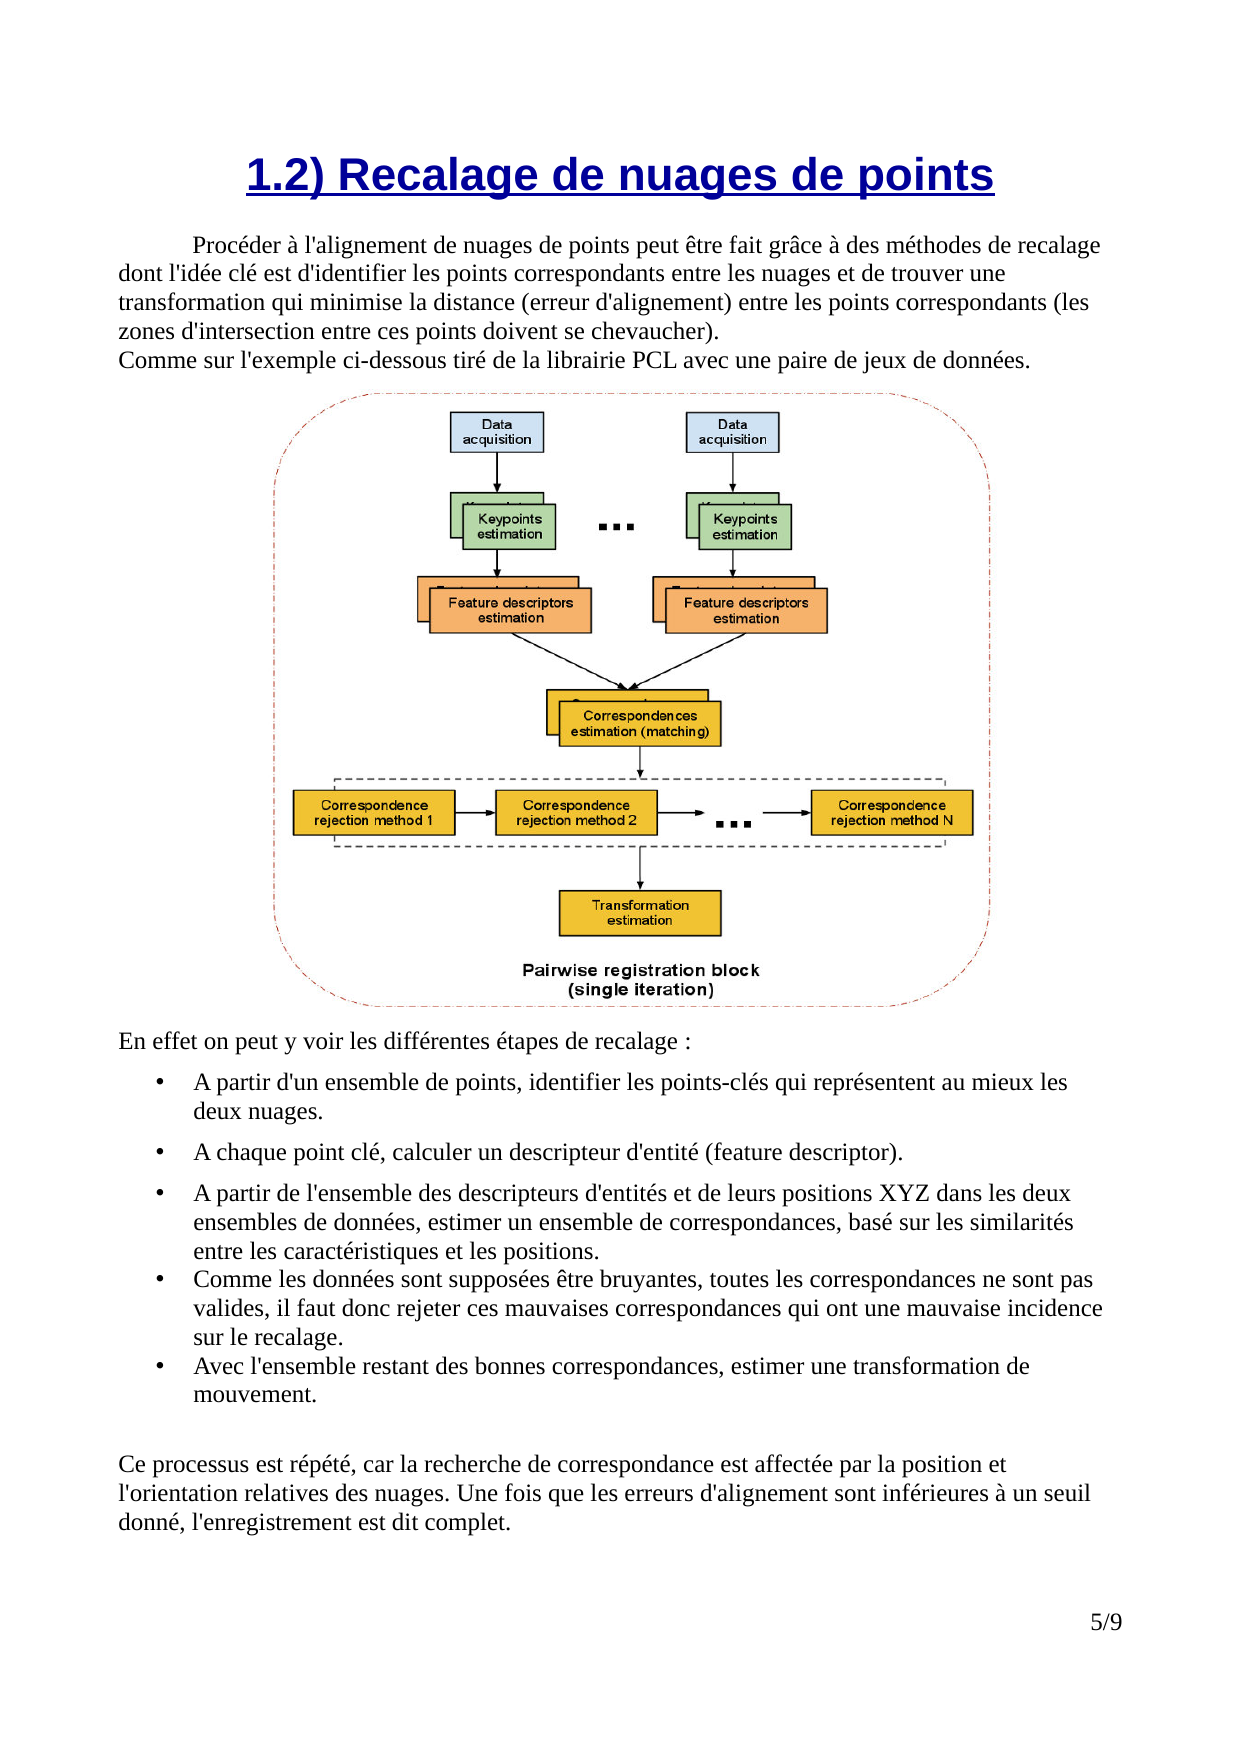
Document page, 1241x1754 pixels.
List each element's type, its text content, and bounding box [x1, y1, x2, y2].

list A partir de l'ensemble des descripteurs d'entités et de leurs positions XYZ dans les deux ensembles de données, estimer un ensemble de correspondances, basé sur les similarités entre les caractéristiques et les positions. [156, 1178, 1122, 1264]
text En effet on peut y voir les différentes étapes de recalage : [118, 1026, 1122, 1054]
picture [207, 389, 1029, 1026]
list Avec l'ensemble restant des bonnes correspondances, estimer une transformation de mouvement. [156, 1351, 1122, 1408]
list A chaque point clé, calculer un descripteur d'entité (feature descriptor). [156, 1137, 1122, 1166]
text Ce processus est répété, car la recherche de correspondance est affectée par la position et l'orientation relatives des nuages. Une fois que les erreurs d'alignement sont inférieures à un seuil donné, l'enregistrement est dit complet. [118, 1449, 1122, 1536]
text Procéder à l'alignement de nuages de points peut être fait grâce à des méthodes de recalage dont l'idée clé est d'identifier les points correspondants entre les nuages et de trouver une transformation qui minimise la distance (erreur d'alignement) entre les points correspondants (les zones d'intersection entre ces points doivent se chevaucher). Comme sur l'exemple ci-dessous tiré de la librairie PCL avec une paire de jeux de données. [118, 230, 1122, 373]
list A partir d'un ensemble de points, identifier les points-clés qui représentent au mieux les deux nuages. [156, 1067, 1122, 1124]
subtitle 1.2) Recalage de nuages de points [118, 148, 1122, 200]
list Comme les données sont supposées être bruyantes, toutes les correspondances ne sont pas valides, il faut donc rejeter ces mauvaises correspondances qui ont une mauvaise incidence sur le recalage. [156, 1264, 1122, 1351]
